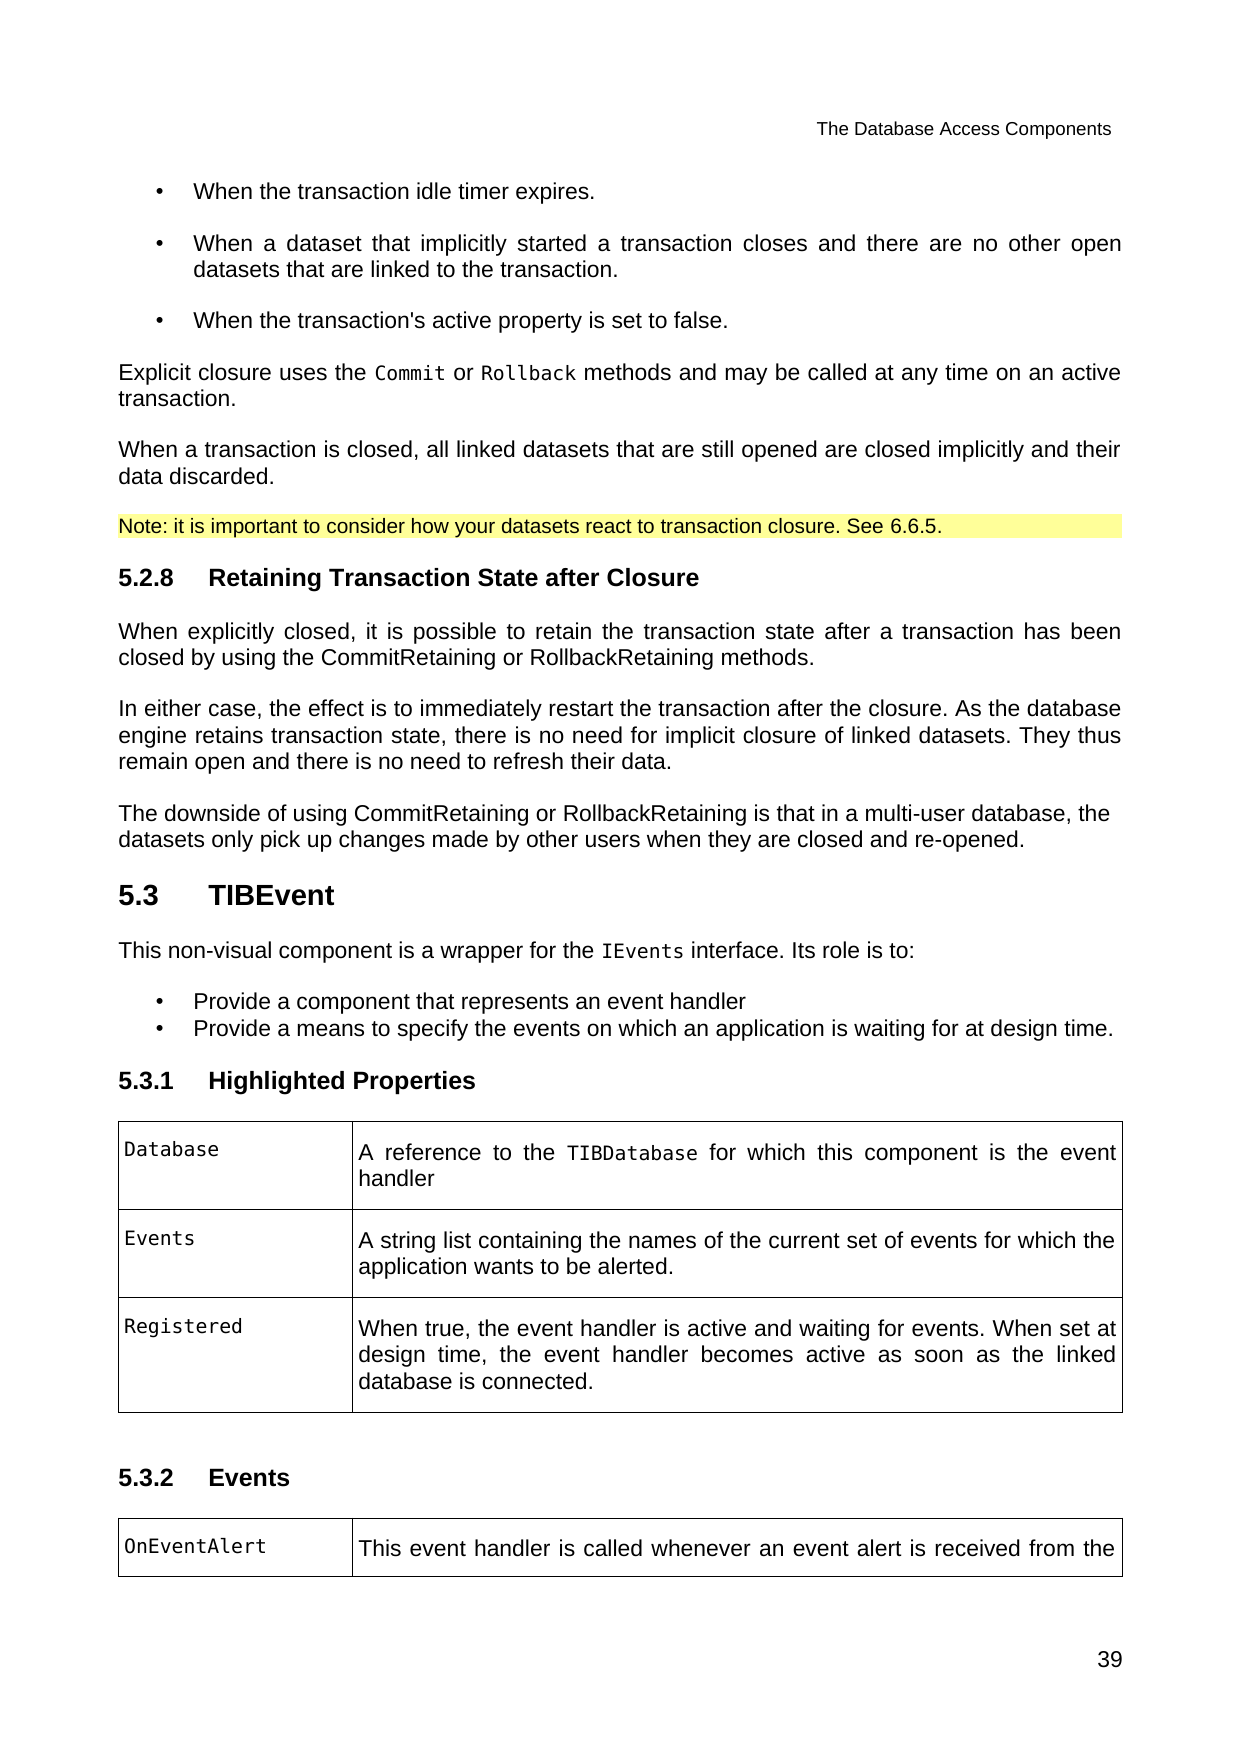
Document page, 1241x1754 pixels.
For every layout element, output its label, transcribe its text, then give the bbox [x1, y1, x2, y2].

table_cell Registered [119, 1298, 352, 1412]
text The downside of using CommitRetaining or RollbackRetaining is that in a multi-user database, the datasets only pick up changes made by other users when they are closed and re-opened. [118, 799, 1122, 852]
text Explicit closure uses the Commit or Rollback methods and may be called at any time on an active transaction. [118, 358, 1122, 411]
text When a transaction is closed, all linked datasets that are still opened are closed implicitly and their data discarded. [118, 436, 1122, 489]
table_header A reference to the TIBDatabase for which this component is the event handler [353, 1122, 1122, 1209]
subtitle Events [118, 1463, 1122, 1492]
list When the transaction idle timer expires. [156, 178, 1122, 204]
table_header Database [119, 1122, 352, 1209]
table_cell A string list containing the names of the current set of events for which the application wants to be alerted. [353, 1210, 1122, 1297]
subtitle TIBEvent [118, 878, 1122, 911]
text When explicitly closed, it is possible to retain the transaction state after a transaction has been closed by using the CommitRetaining or RollbackRetaining methods. [118, 618, 1122, 670]
table_cell Events [119, 1210, 352, 1297]
text Note: it is important to consider how your datasets react to transaction closure. See 6.6.5. [118, 514, 1122, 538]
table_header OnEventAlert [119, 1519, 352, 1576]
table_cell When true, the event handler is active and waiting for events. When set at design time, the event handler becomes active as soon as the linked database is connected. [353, 1298, 1122, 1412]
list Provide a component that represents an event handler [156, 988, 1122, 1014]
subtitle Highlighted Properties [118, 1066, 1122, 1095]
list When the transaction's active property is set to false. [156, 307, 1122, 333]
text This non-visual component is a wrapper for the IEvents interface. Its role is to: [118, 937, 1122, 963]
subtitle Retaining Transaction State after Closure [118, 563, 1122, 592]
list Provide a means to specify the events on which an application is waiting for at design time. [156, 1014, 1122, 1041]
table_header This event handler is called whenever an event alert is received from the [353, 1519, 1122, 1576]
text In either case, the effect is to immediately restart the transaction after the closure. As the database engine retains transaction state, there is no need for implicit closure of linked datasets. They thus remain open and there is no need to refresh their data. [118, 695, 1122, 774]
list When a dataset that implicitly started a transaction closes and there are no other open datasets that are linked to the transaction. [156, 229, 1122, 282]
